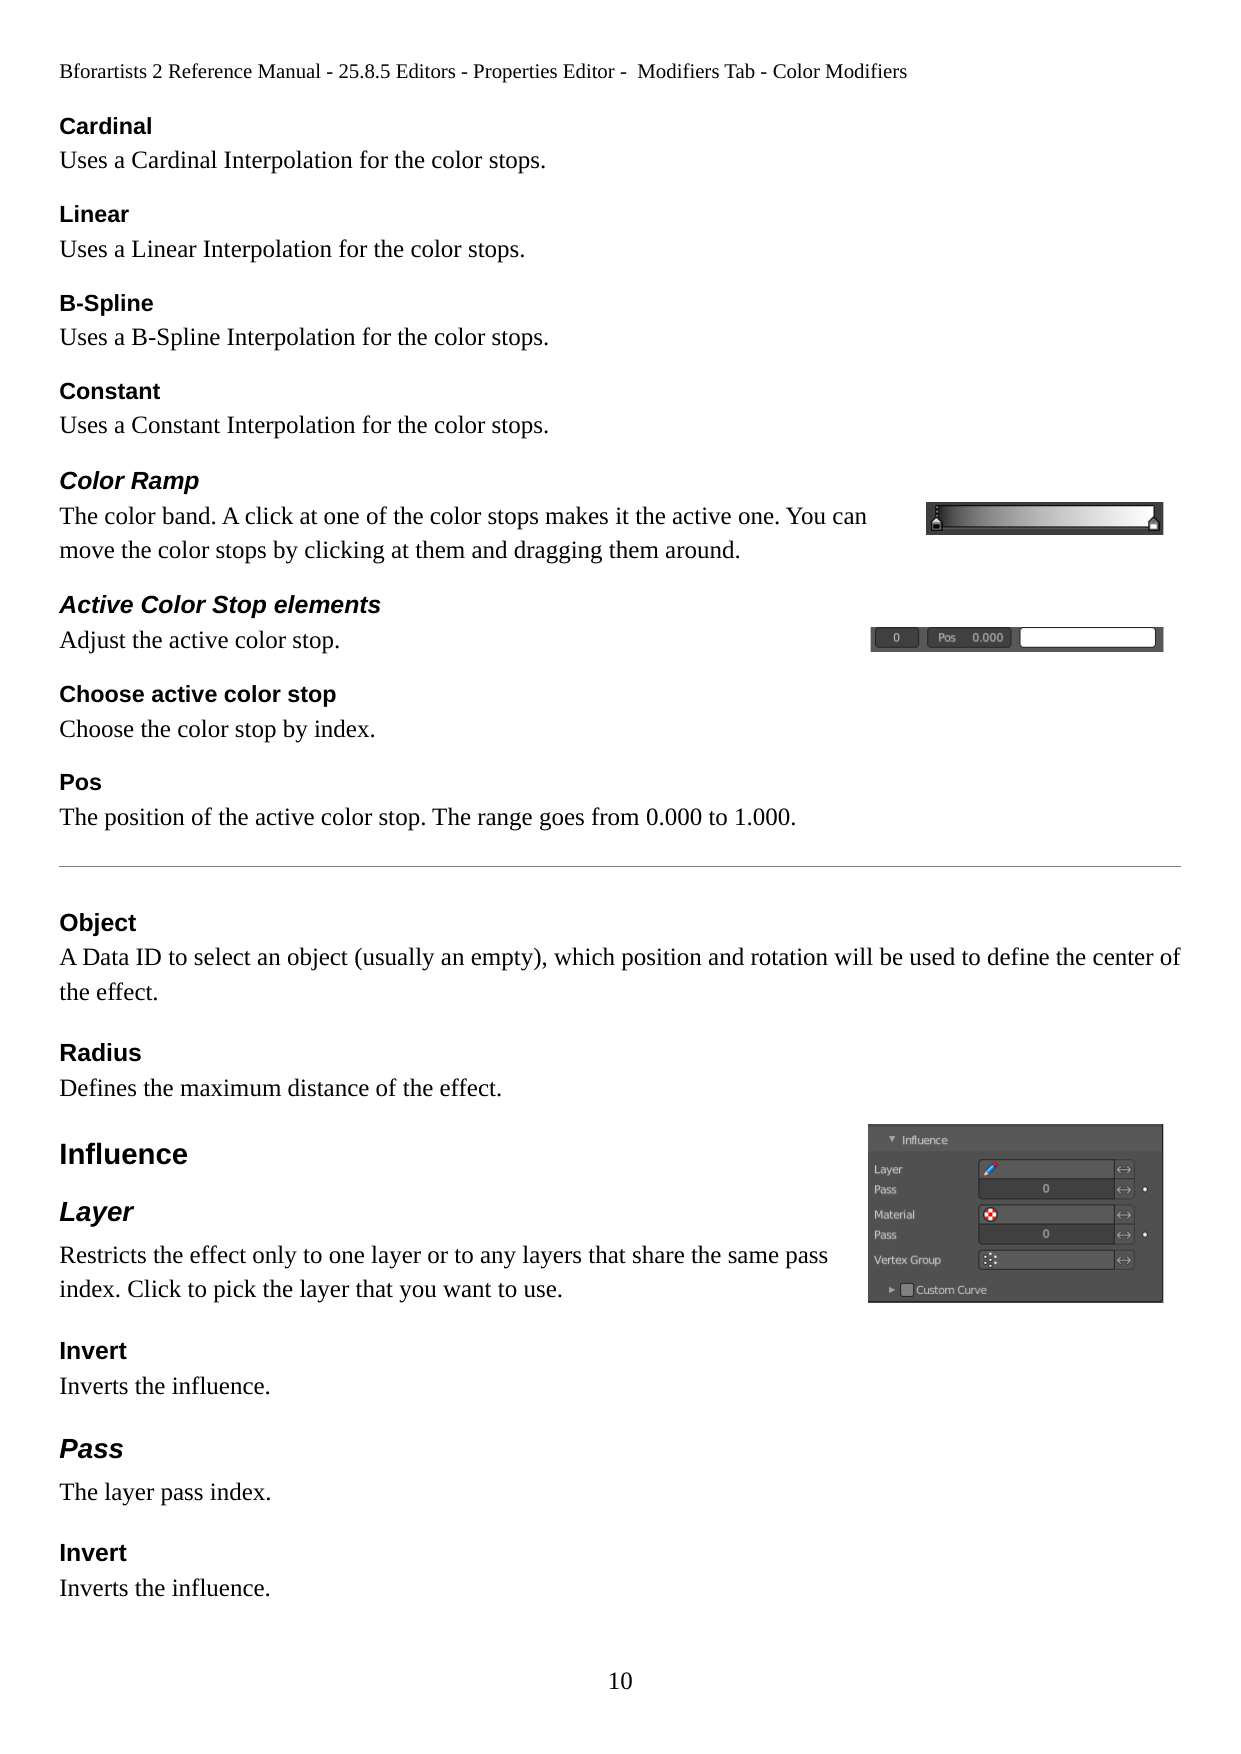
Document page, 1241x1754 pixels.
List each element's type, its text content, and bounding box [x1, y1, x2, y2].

subtitle Layer [59, 1196, 868, 1228]
subtitle B-Spline [59, 289, 1181, 316]
text Adjust the active color stop. [59, 625, 1181, 654]
subtitle Object [59, 908, 1181, 936]
text Restricts the effect only to one layer or to any layers that share the same pass index. Click to pick the layer that you want to use. [59, 1240, 868, 1303]
text Inverts the influence. [59, 1371, 1181, 1400]
picture [870, 627, 1164, 652]
text Choose the color stop by index. [59, 714, 1181, 742]
subtitle Influence [59, 1137, 868, 1171]
subtitle Pos [59, 769, 1181, 796]
text The color band. A click at one of the color stops makes it the active one. You can move the color stops by clicking at them and dragging them around. [59, 501, 1181, 564]
text Uses a Linear Interpolation for the color stops. [59, 234, 1181, 263]
subtitle Constant [59, 378, 1181, 404]
text The layer pass index. [59, 1477, 1181, 1506]
subtitle Pass [59, 1432, 1181, 1464]
picture [868, 1124, 1164, 1303]
subtitle [1164, 1137, 1181, 1171]
subtitle Active Color Stop elements [59, 591, 1181, 619]
text Uses a Cardinal Interpolation for the color stops. [59, 146, 1181, 174]
subtitle Radius [59, 1038, 1181, 1067]
picture [926, 502, 1164, 535]
text Uses a B-Spline Interpolation for the color stops. [59, 322, 1181, 351]
subtitle Invert [59, 1336, 1181, 1365]
text The position of the active color stop. The range goes from 0.000 to 1.000. [59, 802, 1181, 831]
subtitle Cardinal [59, 113, 1181, 139]
subtitle Color Ramp [59, 466, 1181, 494]
subtitle [1164, 1196, 1181, 1228]
text Defines the maximum distance of the effect. [59, 1073, 1181, 1102]
text Inverts the influence. [59, 1573, 1181, 1602]
subtitle Invert [59, 1538, 1181, 1567]
subtitle Linear [59, 201, 1181, 228]
text Uses a Constant Interpolation for the color stops. [59, 411, 1181, 439]
text A Data ID to select an object (usually an empty), which position and rotation will be used to define the center of the effect. [59, 942, 1181, 1006]
subtitle Choose active color stop [59, 681, 1181, 707]
